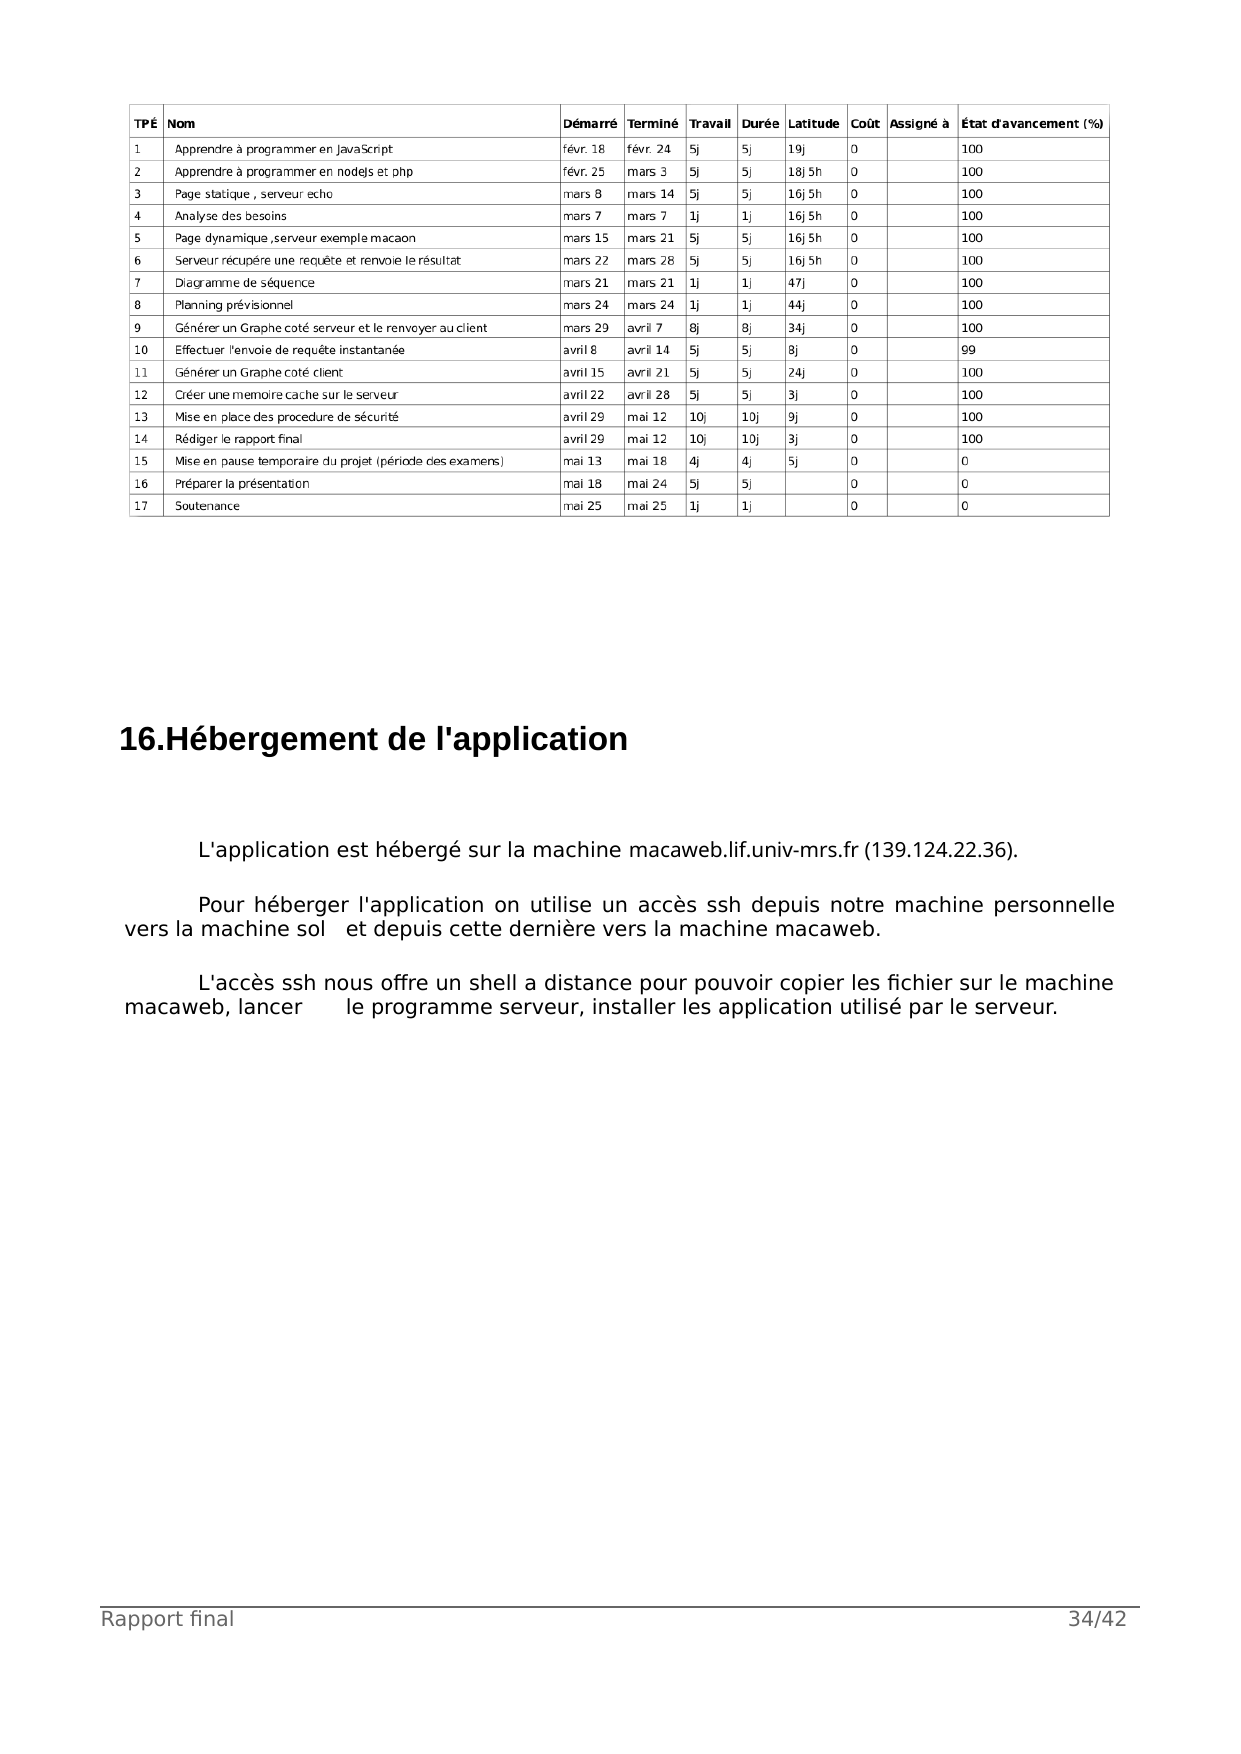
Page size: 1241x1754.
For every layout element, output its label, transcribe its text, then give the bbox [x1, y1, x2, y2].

text L'accès ssh nous offre un shell a distance pour pouvoir copier les fichier sur le machine macaweb, lancer le programme serveur, installer les application utilisé par le serveur. [124, 971, 1116, 1019]
text Pour héberger l'application on utilise un accès ssh depuis notre machine personnelle vers la machine sol et depuis cette dernière vers la machine macaweb. [124, 893, 1116, 942]
text L'application est hébergé sur la machine macaweb.lif.univ-mrs.fr (139.124.22.36). [124, 835, 1116, 863]
subtitle 16.Hébergement de l'application [100, 719, 1140, 757]
picture [122, 90, 1162, 545]
